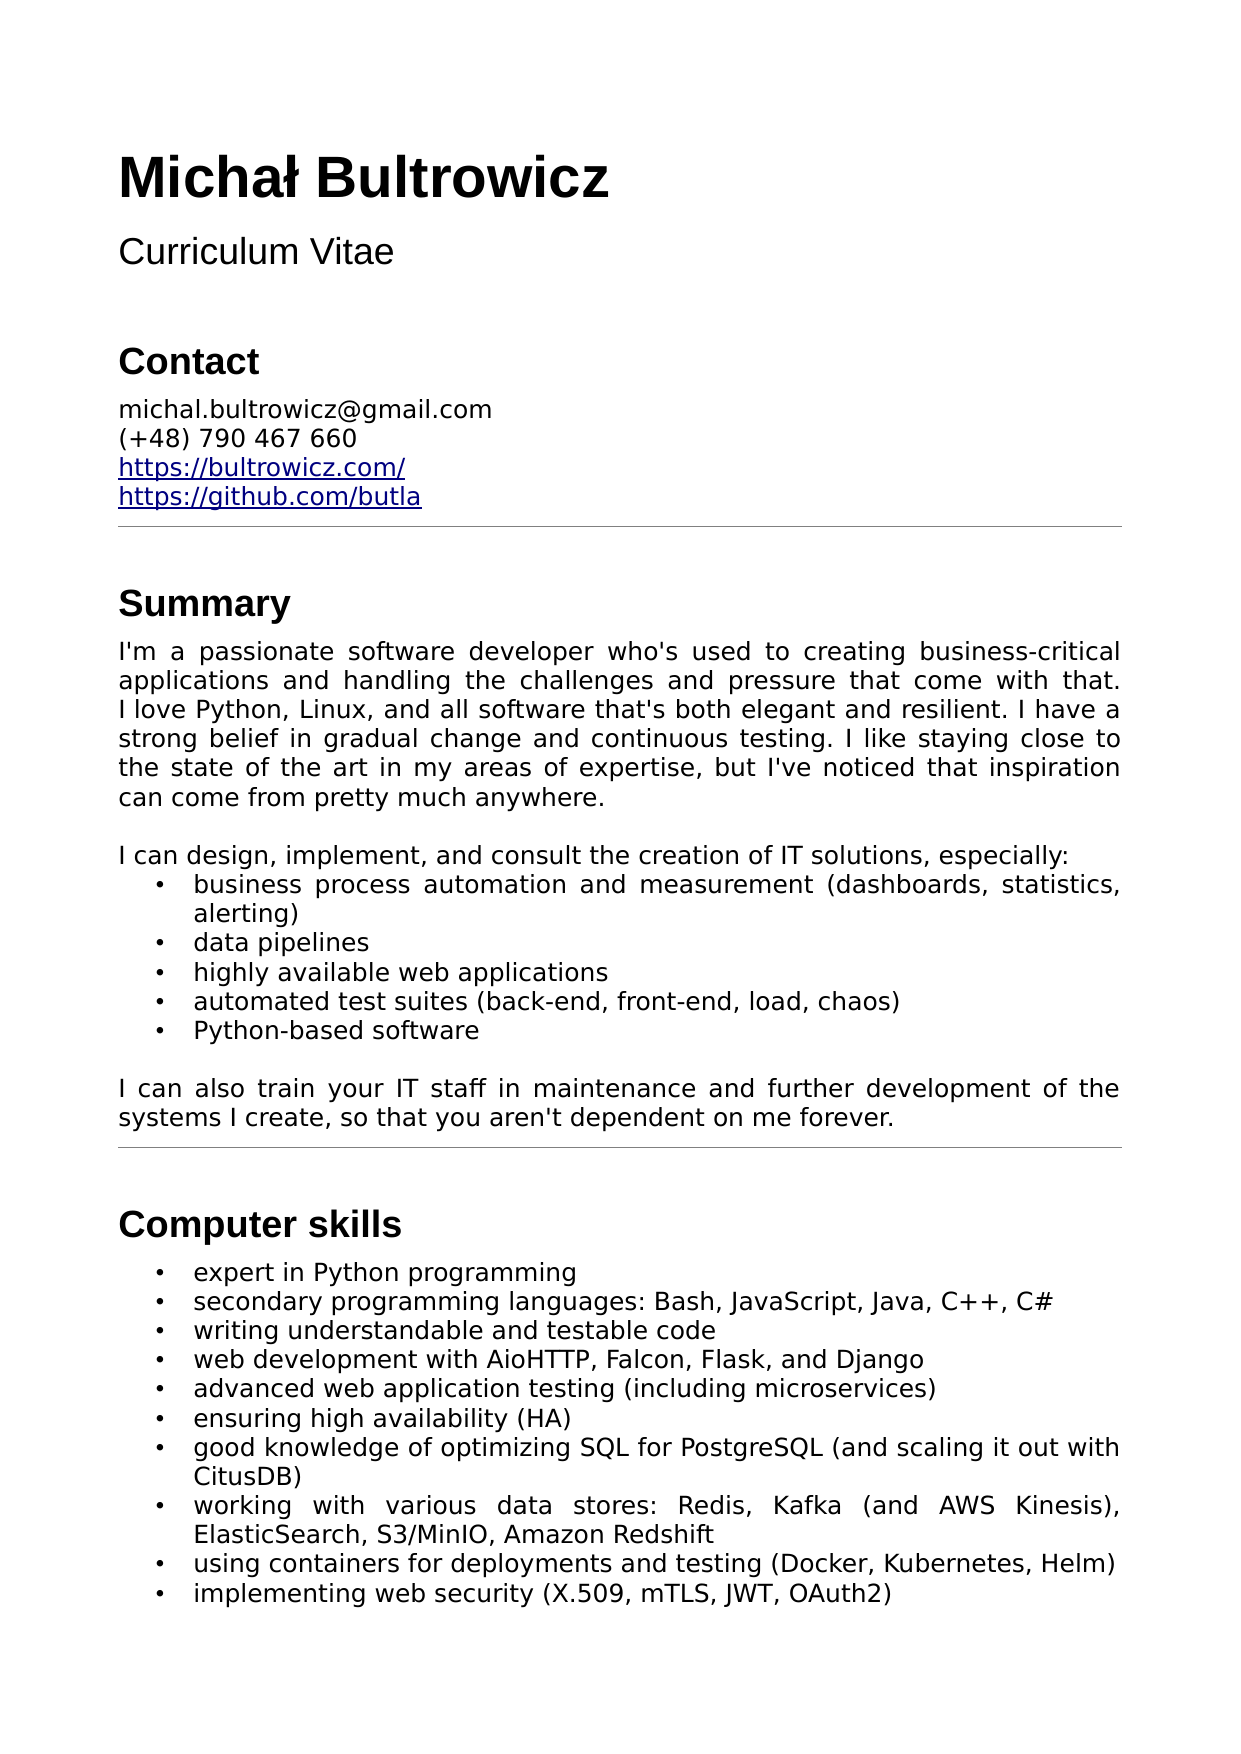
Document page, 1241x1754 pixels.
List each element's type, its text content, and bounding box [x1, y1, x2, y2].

subtitle Summary [118, 581, 1122, 624]
list expert in Python programming [156, 1258, 1122, 1287]
list Python-based software [156, 1016, 1122, 1045]
text I can design, implement, and consult the creation of IT solutions, especially: [118, 841, 1122, 870]
list business process automation and measurement (dashboards, statistics, alerting) [156, 870, 1122, 928]
subtitle Computer skills [118, 1202, 1122, 1246]
list using containers for deployments and testing (Docker, Kubernetes, Helm) [156, 1550, 1122, 1579]
list secondary programming languages: Bash, JavaScript, Java, C++, C# [156, 1287, 1122, 1316]
text michal.bultrowicz@gmail.com [118, 395, 1122, 424]
text I can also train your IT staff in maintenance and further development of the systems I create, so that you aren't dependent on me forever. [118, 1074, 1122, 1133]
list data pipelines [156, 928, 1122, 958]
list ensuring high availability (HA) [156, 1404, 1122, 1433]
list working with various data stores: Redis, Kafka (and AWS Kinesis), ElasticSearch, S3/MinIO, Amazon Redshift [156, 1491, 1122, 1550]
text https://github.com/butla [118, 482, 1122, 512]
title Michał Bultrowicz [118, 143, 1122, 210]
text I'm a passionate software developer who's used to creating business-critical applications and handling the challenges and pressure that come with that. I love Python, Linux, and all software that's both elegant and resilient. I have a strong belief in gradual change and continuous testing. I like staying close to the state of the art in my areas of expertise, but I've noticed that inspiration can come from pretty much anywhere. [118, 637, 1122, 812]
subtitle Curriculum Vitae [118, 229, 1122, 272]
list good knowledge of optimizing SQL for PostgreSQL (and scaling it out with CitusDB) [156, 1433, 1122, 1491]
list highly available web applications [156, 958, 1122, 987]
list web development with AioHTTP, Falcon, Flask, and Django [156, 1346, 1122, 1375]
list implementing web security (X.509, mTLS, JWT, OAuth2) [156, 1579, 1122, 1608]
list advanced web application testing (including microservices) [156, 1375, 1122, 1404]
text https://bultrowicz.com/ [118, 453, 1122, 482]
list writing understandable and testable code [156, 1316, 1122, 1346]
text (+48) 790 467 660 [118, 424, 1122, 453]
subtitle Contact [118, 339, 1122, 382]
list automated test suites (back-end, front-end, load, chaos) [156, 987, 1122, 1016]
